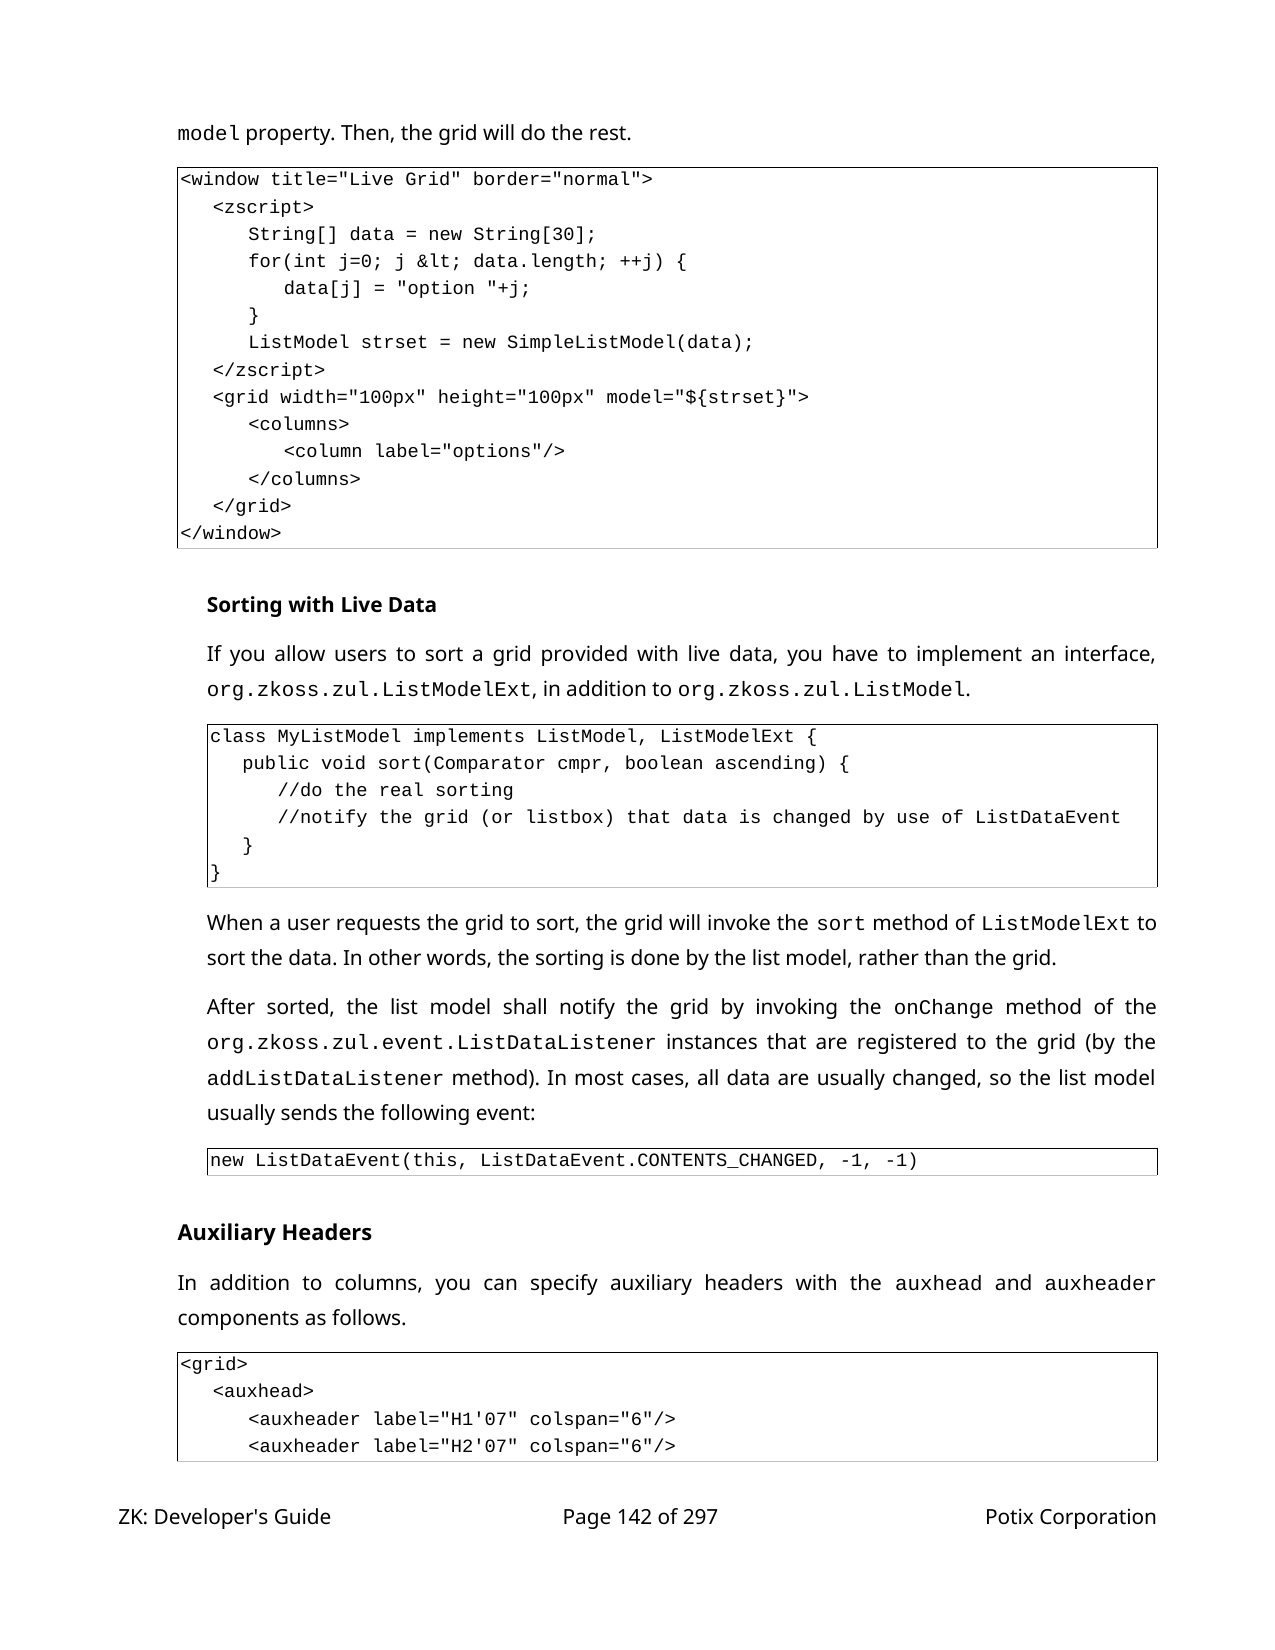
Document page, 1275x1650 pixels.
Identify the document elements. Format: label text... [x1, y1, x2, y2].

text <window title="Live Grid" border="normal"> [178, 168, 1157, 192]
text In addition to columns, you can specify auxiliary headers with the auxhead and auxheader components as follows. [177, 1268, 1157, 1332]
text String[] data = new String[30]; [178, 222, 1157, 246]
text </grid> [178, 493, 1157, 518]
text </columns> [178, 466, 1157, 491]
text //do the real sorting [208, 778, 1157, 802]
text public void sort(Comparator cmpr, boolean ascending) { [208, 751, 1157, 775]
text //notify the grid (or listbox) that data is changed by use of ListDataEvent [208, 805, 1157, 829]
text <auxheader label="H2'07" colspan="6"/> [178, 1434, 1157, 1461]
text model property. Then, the grid will do the rest. [177, 118, 1157, 147]
text </window> [178, 521, 1157, 548]
text <grid> [178, 1353, 1157, 1376]
text <columns> [178, 412, 1157, 436]
text for(int j=0; j &lt; data.length; ++j) { [178, 249, 1157, 273]
text After sorted, the list model shall notify the grid by invoking the onChange method of the org.zkoss.zul.event.ListDataListener instances that are registered to the grid (by the addListDataListener method). In most cases, all data are usually changed, so the list model usually sends the following event: [207, 992, 1157, 1127]
text } [208, 860, 1157, 887]
text new ListDataEvent(this, ListDataEvent.CONTENTS_CHANGED, -1, -1) [208, 1149, 1157, 1175]
text When a user requests the grid to sort, the grid will invoke the sort method of ListModelExt to sort the data. In other words, the sorting is done by the list model, rather than the grid. [207, 908, 1157, 971]
text ListModel strset = new SimpleListModel(data); [178, 330, 1157, 355]
subtitle Auxiliary Headers [177, 1217, 1157, 1247]
text <auxheader label="H1'07" colspan="6"/> [178, 1407, 1157, 1431]
text } [208, 832, 1157, 857]
text class MyListModel implements ListModel, ListModelExt { [208, 725, 1157, 748]
text <auxhead> [178, 1379, 1157, 1404]
text data[j] = "option "+j; [178, 276, 1157, 300]
subtitle Sorting with Live Data [207, 591, 1157, 619]
text <grid width="100px" height="100px" model="${strset}"> [178, 385, 1157, 409]
text <zscript> [178, 194, 1157, 219]
text </zscript> [178, 358, 1157, 382]
text <column label="options"/> [178, 439, 1157, 463]
text } [178, 303, 1157, 327]
text If you allow users to sort a grid provided with live data, you have to implement an interface, org.zkoss.zul.ListModelExt, in addition to org.zkoss.zul.ListModel. [207, 639, 1157, 703]
